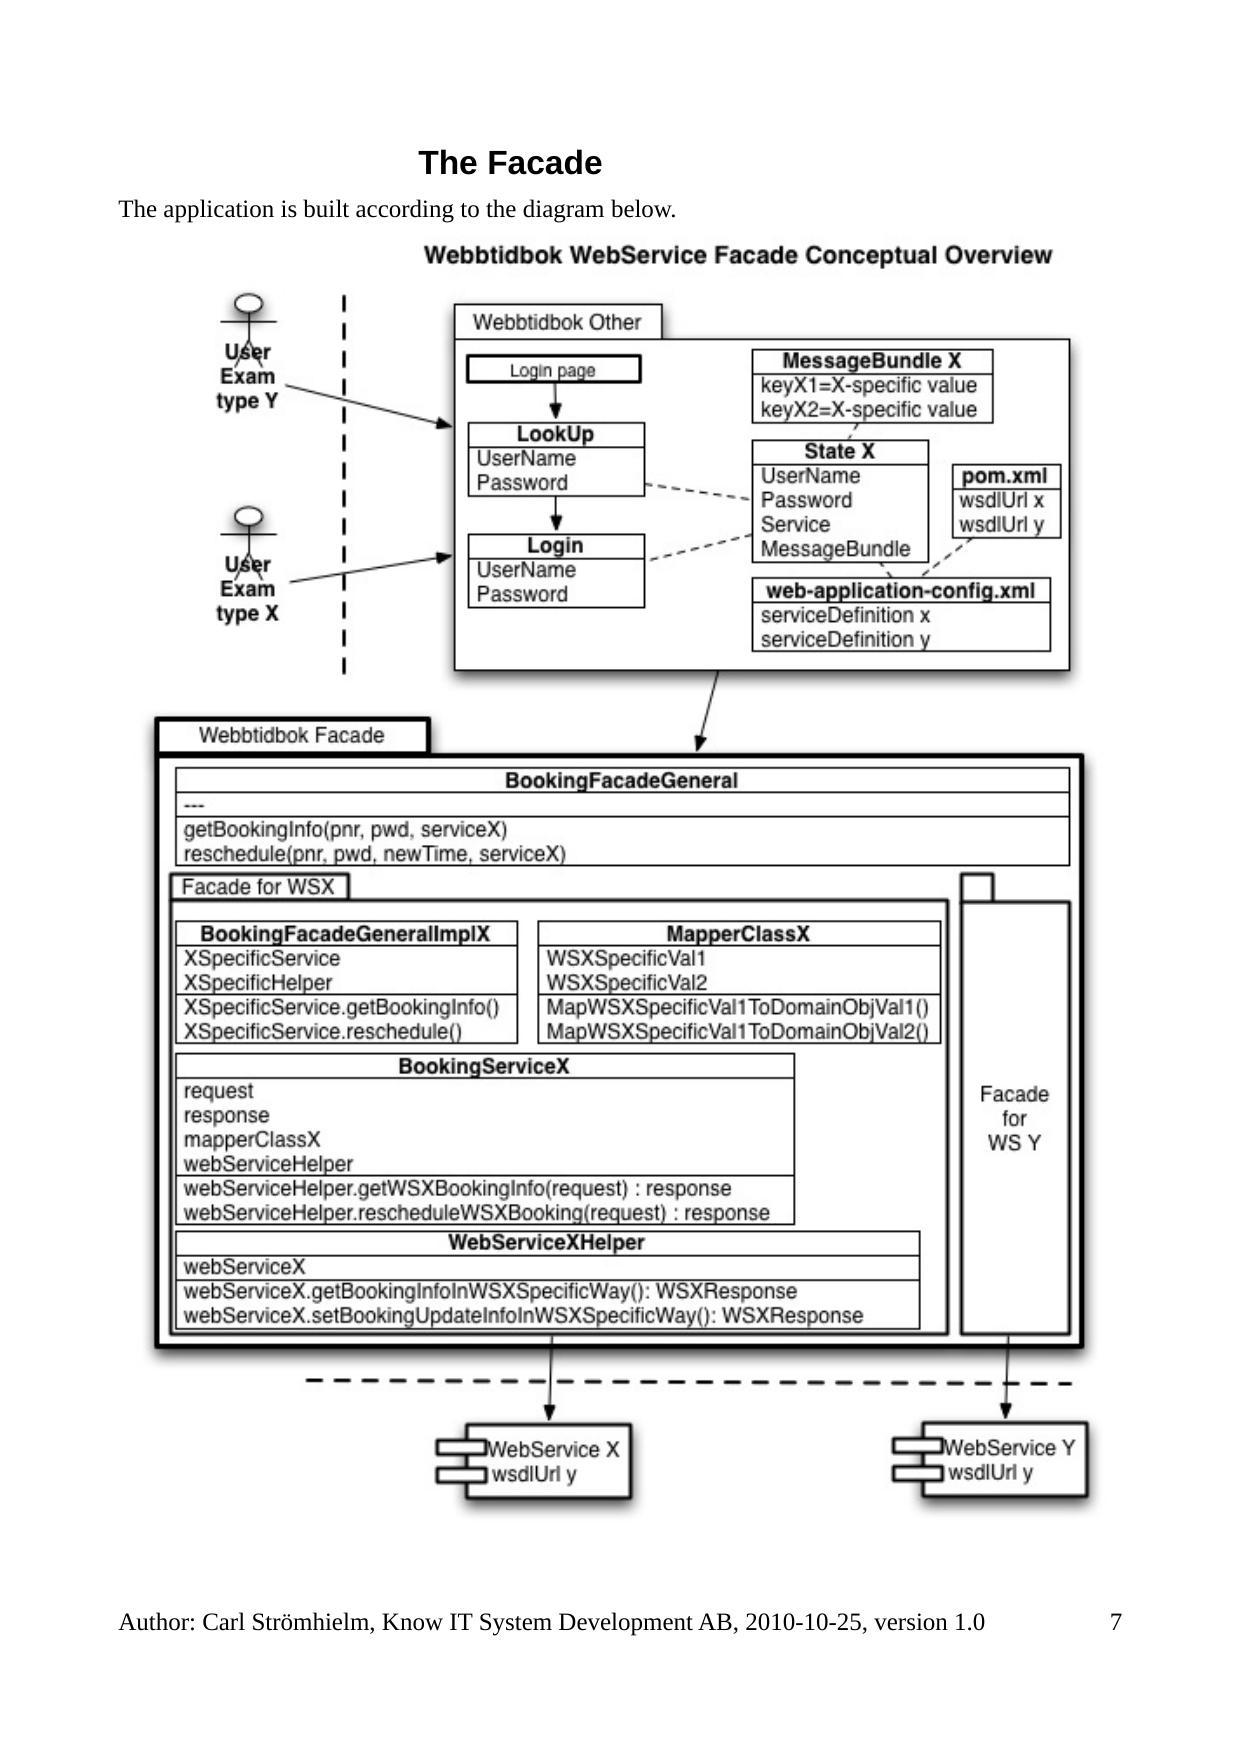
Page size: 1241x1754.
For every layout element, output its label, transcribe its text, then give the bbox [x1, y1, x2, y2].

subtitle The Facade [418, 143, 1122, 182]
picture [118, 223, 1123, 1541]
text The application is built according to the diagram below. [118, 194, 1122, 223]
